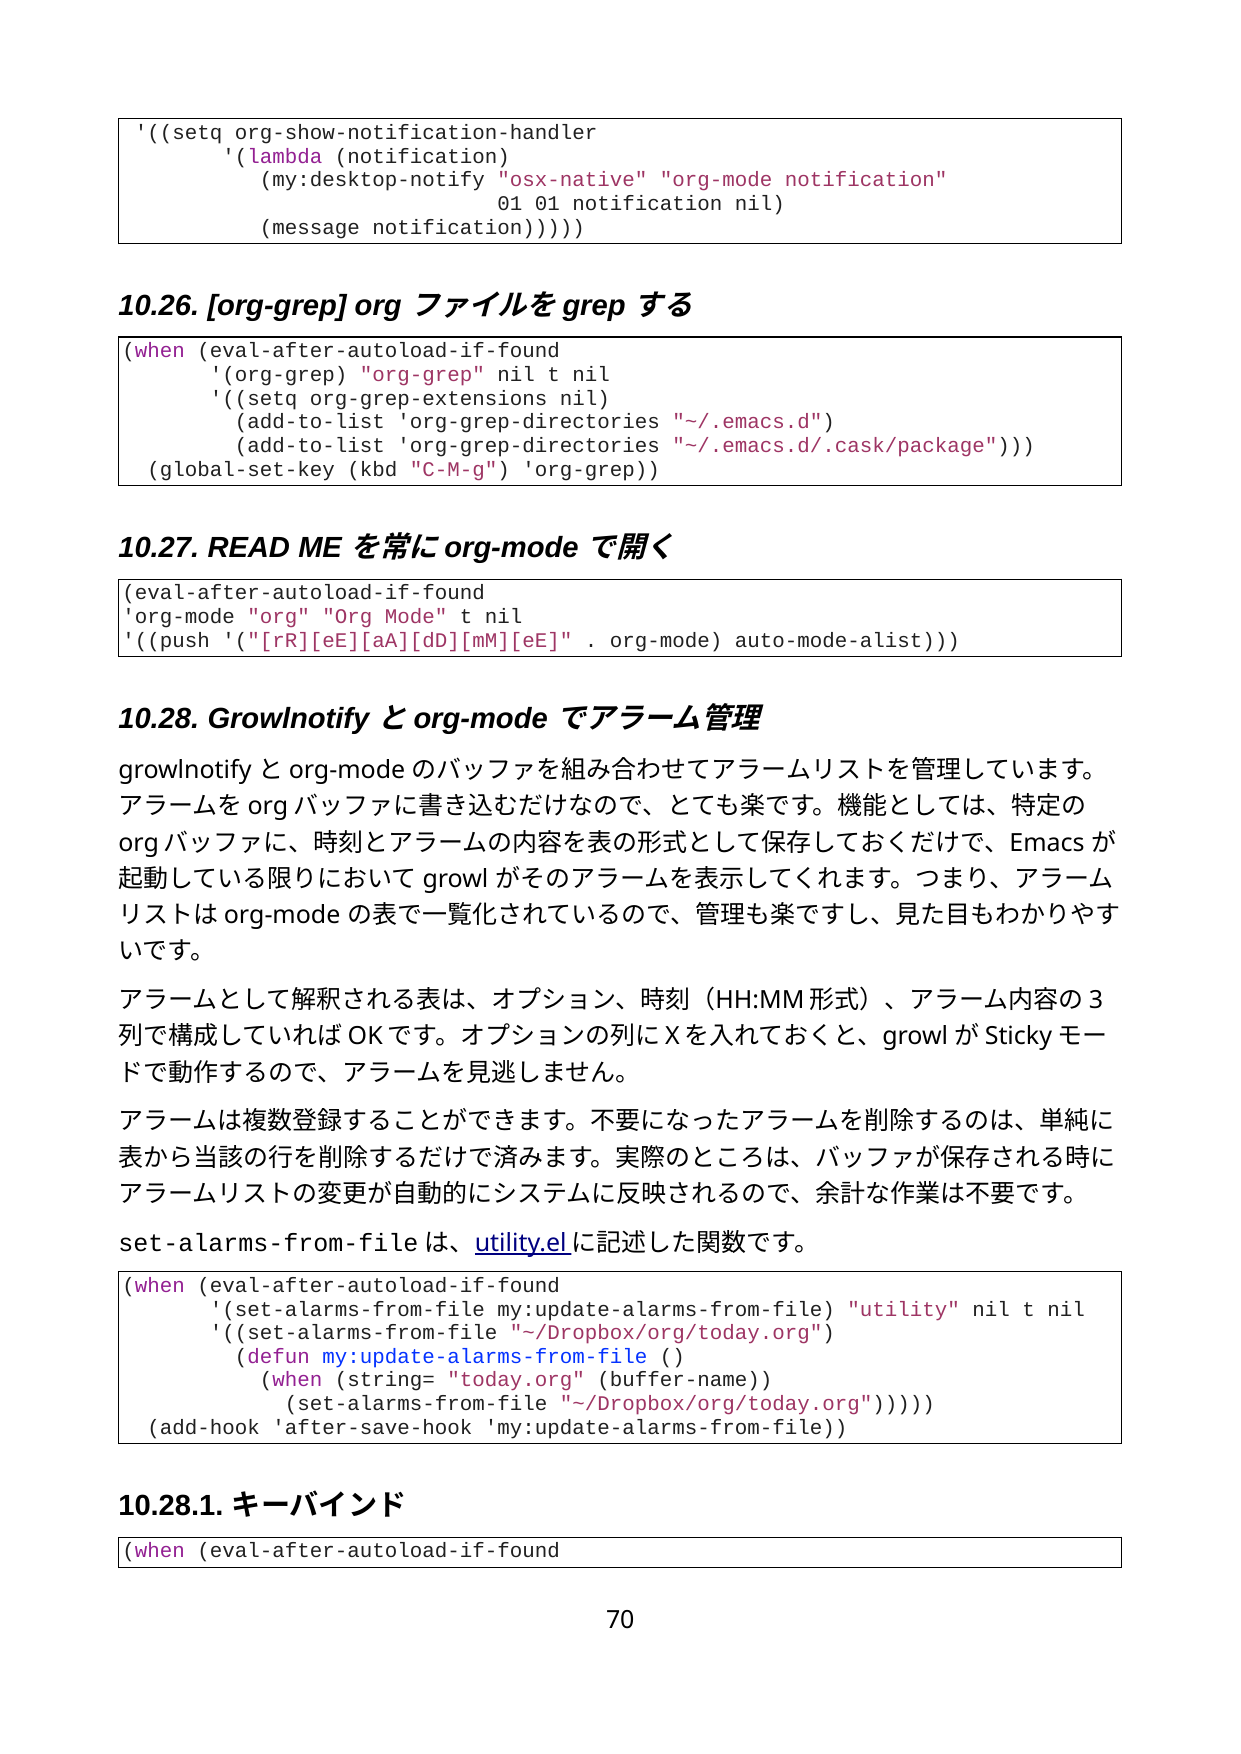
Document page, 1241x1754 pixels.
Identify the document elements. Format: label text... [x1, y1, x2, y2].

text (eval-after-autoload-if-found [119, 580, 1121, 602]
text (when (eval-after-autoload-if-found [119, 1538, 1121, 1567]
text (message notification))))) [119, 213, 1121, 243]
text (set-alarms-from-file "~/Dropbox/org/today.org"))))) [119, 1389, 1121, 1413]
text (global-set-key (kbd "C-M-g") 'org-grep)) [119, 455, 1121, 485]
text '(org-grep) "org-grep" nil t nil [119, 360, 1121, 384]
text 01 01 notification nil) [119, 189, 1121, 213]
text アラームとして解釈される表は、オプション、時刻（HH:MM形式）、アラーム内容の3列で構成していればOKです。オプションの列にXを入れておくと、growl がStickyモードで動作するので、アラームを見逃しません。 [118, 979, 1122, 1088]
text (add-to-list 'org-grep-directories "~/.emacs.d/.cask/package"))) [119, 431, 1121, 455]
text growlnotify と org-mode のバッファを組み合わせてアラームリストを管理しています。アラームをorgバッファに書き込むだけなので、とても楽です。機能としては、特定のorgバッファに、時刻とアラームの内容を表の形式として保存しておくだけで、Emacs が起動している限りにおいて growl がそのアラームを表示してくれます。つまり、アラームリストは org-mode の表で一覧化されているので、管理も楽ですし、見た目もわかりやすいです。 [118, 749, 1122, 967]
text (when (eval-after-autoload-if-found [119, 338, 1121, 360]
text (defun my:update-alarms-from-file () [119, 1342, 1121, 1366]
text (add-to-list 'org-grep-directories "~/.emacs.d") [119, 407, 1121, 431]
text (my:desktop-notify "osx-native" "org-mode notification" [119, 165, 1121, 189]
text set-alarms-from-file は、utility.elに記述した関数です。 [118, 1222, 1122, 1258]
text '(lambda (notification) [119, 142, 1121, 165]
subtitle READ ME を常に org-mode で開く [118, 524, 1122, 566]
text '((push '("[rR][eE][aA][dD][mM][eE]" . org-mode) auto-mode-alist))) [119, 626, 1121, 656]
text 'org-mode "org" "Org Mode" t nil [119, 602, 1121, 626]
text (when (string= "today.org" (buffer-name)) [119, 1366, 1121, 1389]
text '((setq org-show-notification-handler [119, 119, 1121, 142]
text (when (eval-after-autoload-if-found [119, 1272, 1121, 1294]
text '(set-alarms-from-file my:update-alarms-from-file) "utility" nil t nil [119, 1294, 1121, 1318]
text '((set-alarms-from-file "~/Dropbox/org/today.org") [119, 1318, 1121, 1342]
subtitle Growlnotify と org-mode でアラーム管理 [118, 695, 1122, 737]
text (add-hook 'after-save-hook 'my:update-alarms-from-file)) [119, 1413, 1121, 1443]
subtitle [org-grep] org ファイルを grep する [118, 282, 1122, 324]
text アラームは複数登録することができます。不要になったアラームを削除するのは、単純に表から当該の行を削除するだけで済みます。実際のところは、バッファが保存される時にアラームリストの変更が自動的にシステムに反映されるので、余計な作業は不要です。 [118, 1101, 1122, 1209]
text '((setq org-grep-extensions nil) [119, 384, 1121, 407]
subtitle キーバインド [118, 1482, 1122, 1524]
